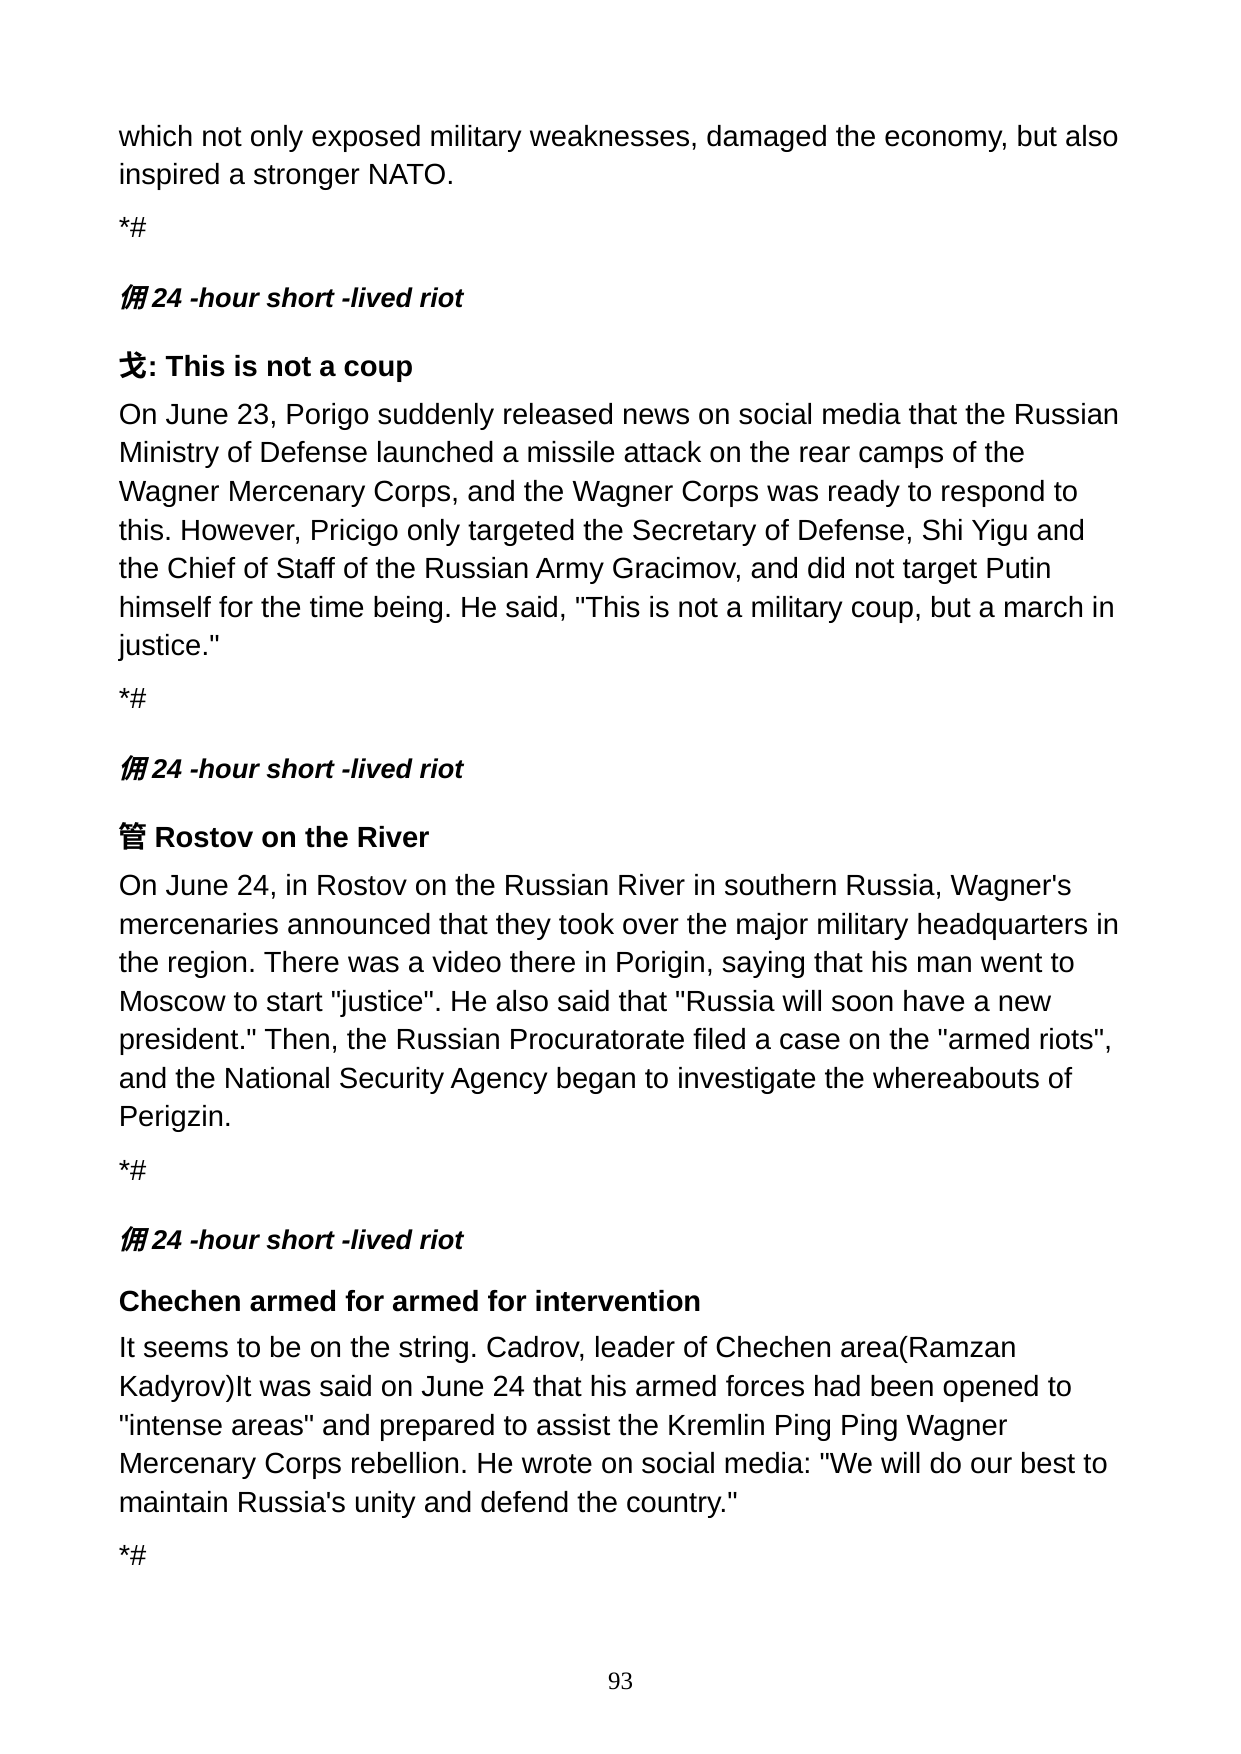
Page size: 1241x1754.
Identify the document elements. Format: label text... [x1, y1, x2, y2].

subtitle 管 Rostov on the River [118, 813, 1122, 856]
text *# [118, 1538, 1122, 1571]
subtitle Chechen armed for armed for intervention [118, 1284, 1122, 1318]
text It seems to be on the string. Cadrov, leader of Chechen area(Ramzan Kadyrov)It was said on June 24 that his armed forces had been opened to "intense areas" and prepared to assist the Kremlin Ping Ping Wagner Mercenary Corps rebellion. He wrote on social media: "We will do our best to maintain Russia's unity and defend the country." [118, 1331, 1122, 1518]
text *# [118, 210, 1122, 244]
subtitle 佣 24 -hour short -lived riot [118, 276, 1122, 315]
subtitle 佣 24 -hour short -lived riot [118, 1218, 1122, 1257]
text On June 24, in Rostov on the Russian River in southern Russia, Wagner's mercenaries announced that they took over the major military headquarters in the region. There was a video there in Porigin, saying that his man went to Moscow to start "justice". He also said that "Russia will soon have a new president." Then, the Russian Procuratorate filed a case on the "armed riots", and the National Security Agency began to investigate the whereabouts of Perigzin. [118, 868, 1122, 1133]
subtitle 戈: This is not a coup [118, 342, 1122, 384]
subtitle 佣 24 -hour short -lived riot [118, 747, 1122, 786]
text *# [118, 681, 1122, 715]
text On June 23, Porigo suddenly released news on social media that the Russian Ministry of Defense launched a missile attack on the rear camps of the Wagner Mercenary Corps, and the Wagner Corps was ready to respond to this. However, Pricigo only targeted the Secretary of Defense, Shi Yigu and the Chief of Staff of the Russian Army Gracimov, and did not target Putin himself for the time being. He said, "This is not a military coup, but a march in justice." [118, 397, 1122, 662]
text *# [118, 1152, 1122, 1186]
text which not only exposed military weaknesses, damaged the economy, but also inspired a stronger NATO. [118, 118, 1122, 191]
